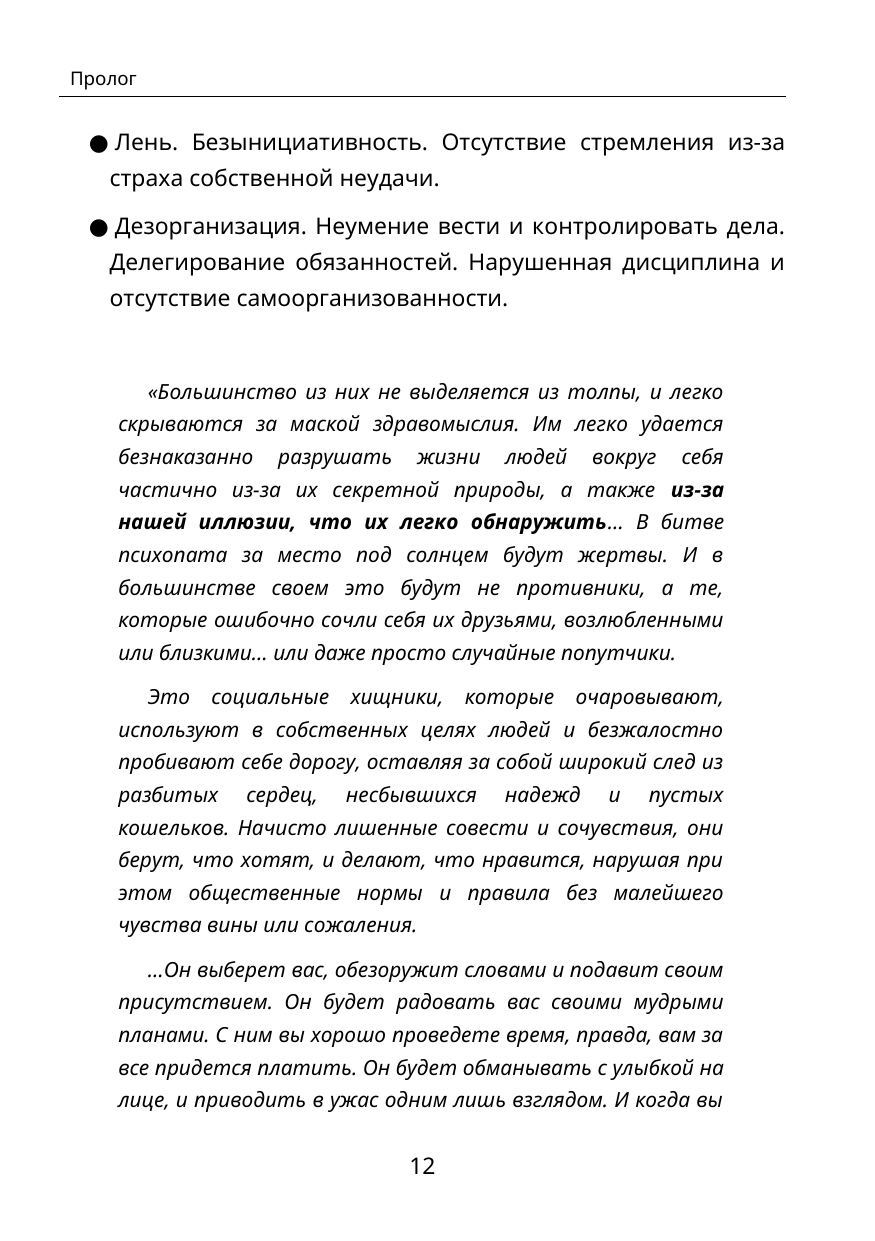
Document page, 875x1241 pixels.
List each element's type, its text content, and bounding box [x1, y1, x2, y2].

text …Он выберет вас, обезоружит словами и подавит своим присутствием. Он будет радовать вас своими мудрыми планами. С ним вы хорошо проведете время, правда, вам за все придется платить. Он будет обманывать с улыбкой на лице, и приводить в ужас одним лишь взглядом. И когда вы [118, 955, 726, 1114]
list Лень. Безынициативность. Отсутствие стремления из-за страха собственной неудачи. [88, 126, 786, 193]
list Дезорганизация. Неумение вести и контролировать дела. Делегирование обязанностей. Нарушенная дисциплина и отсутствие самоорганизованности. [88, 210, 786, 313]
text Это социальные хищники, которые очаровывают, используют в собственных целях людей и безжалостно пробивают себе дорогу, оставляя за собой широкий след из разбитых сердец, несбывшихся надежд и пустых кошельков. Начисто лишенные совести и сочувствия, они берут, что хотят, и делают, что нравится, нарушая при этом общественные нормы и правила без малейшего чувства вины или сожаления. [118, 682, 726, 939]
text «Большинство из них не выделяется из толпы, и легко скрываются за маской здравомыслия. Им легко удается безнаказанно разрушать жизни людей вокруг себя частично из-за их секретной природы, а также из-за нашей иллюзии, что их легко обнаружить… В битве психопата за место под солнцем будут жертвы. И в большинстве своем это будут не противники, а те, которые ошибочно сочли себя их друзьями, возлюбленными или близкими… или даже просто случайные попутчики. [118, 377, 726, 666]
